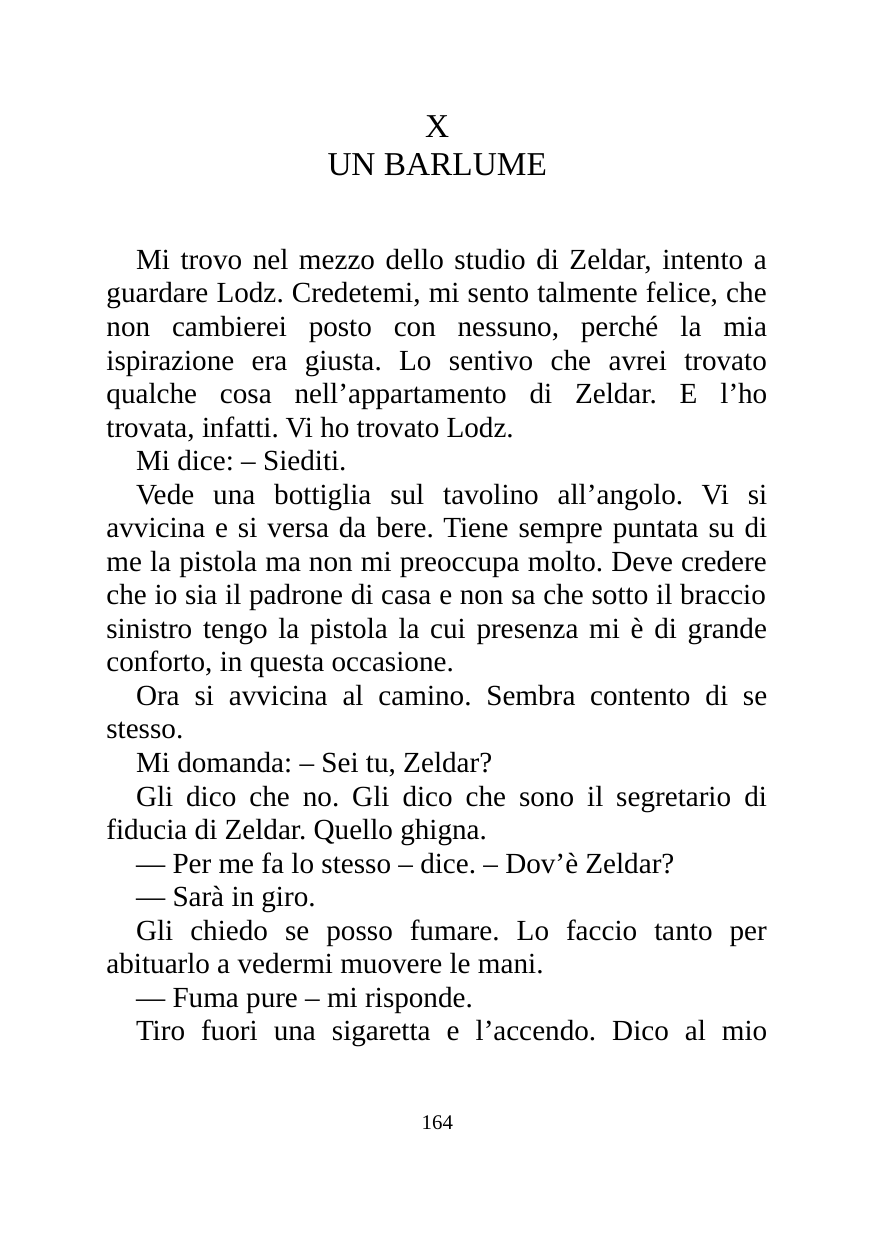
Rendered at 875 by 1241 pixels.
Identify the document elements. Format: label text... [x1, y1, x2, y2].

text Tiro fuori una sigaretta e l’accendo. Dico al mio [106, 1013, 768, 1047]
text — Fuma pure – mi risponde. [106, 980, 768, 1013]
text Mi dice: – Siediti. [106, 443, 768, 477]
text — Sarà in giro. [106, 879, 768, 913]
text Gli chiedo se posso fumare. Lo faccio tanto per abituarlo a vedermi muovere le mani. [106, 913, 768, 980]
subtitle X UN BARLUME [106, 106, 768, 183]
text Gli dico che no. Gli dico che sono il segretario di fiducia di Zeldar. Quello ghigna. [106, 779, 768, 846]
text — Per me fa lo stesso – dice. – Dov’è Zeldar? [106, 846, 768, 879]
text Mi trovo nel mezzo dello studio di Zeldar, intento a guardare Lodz. Credetemi, mi sento talmente felice, che non cambierei posto con nessuno, perché la mia ispirazione era giusta. Lo sentivo che avrei trovato qualche cosa nell’appartamento di Zeldar. E l’ho trovata, infatti. Vi ho trovato Lodz. [106, 242, 768, 443]
text Ora si avvicina al camino. Sembra contento di se stesso. [106, 678, 768, 745]
text Vede una bottiglia sul tavolino all’angolo. Vi si avvicina e si versa da bere. Tiene sempre puntata su di me la pistola ma non mi preoccupa molto. Deve credere che io sia il padrone di casa e non sa che sotto il braccio sinistro tengo la pistola la cui presenza mi è di grande conforto, in questa occasione. [106, 477, 768, 678]
text Mi domanda: – Sei tu, Zeldar? [106, 745, 768, 779]
